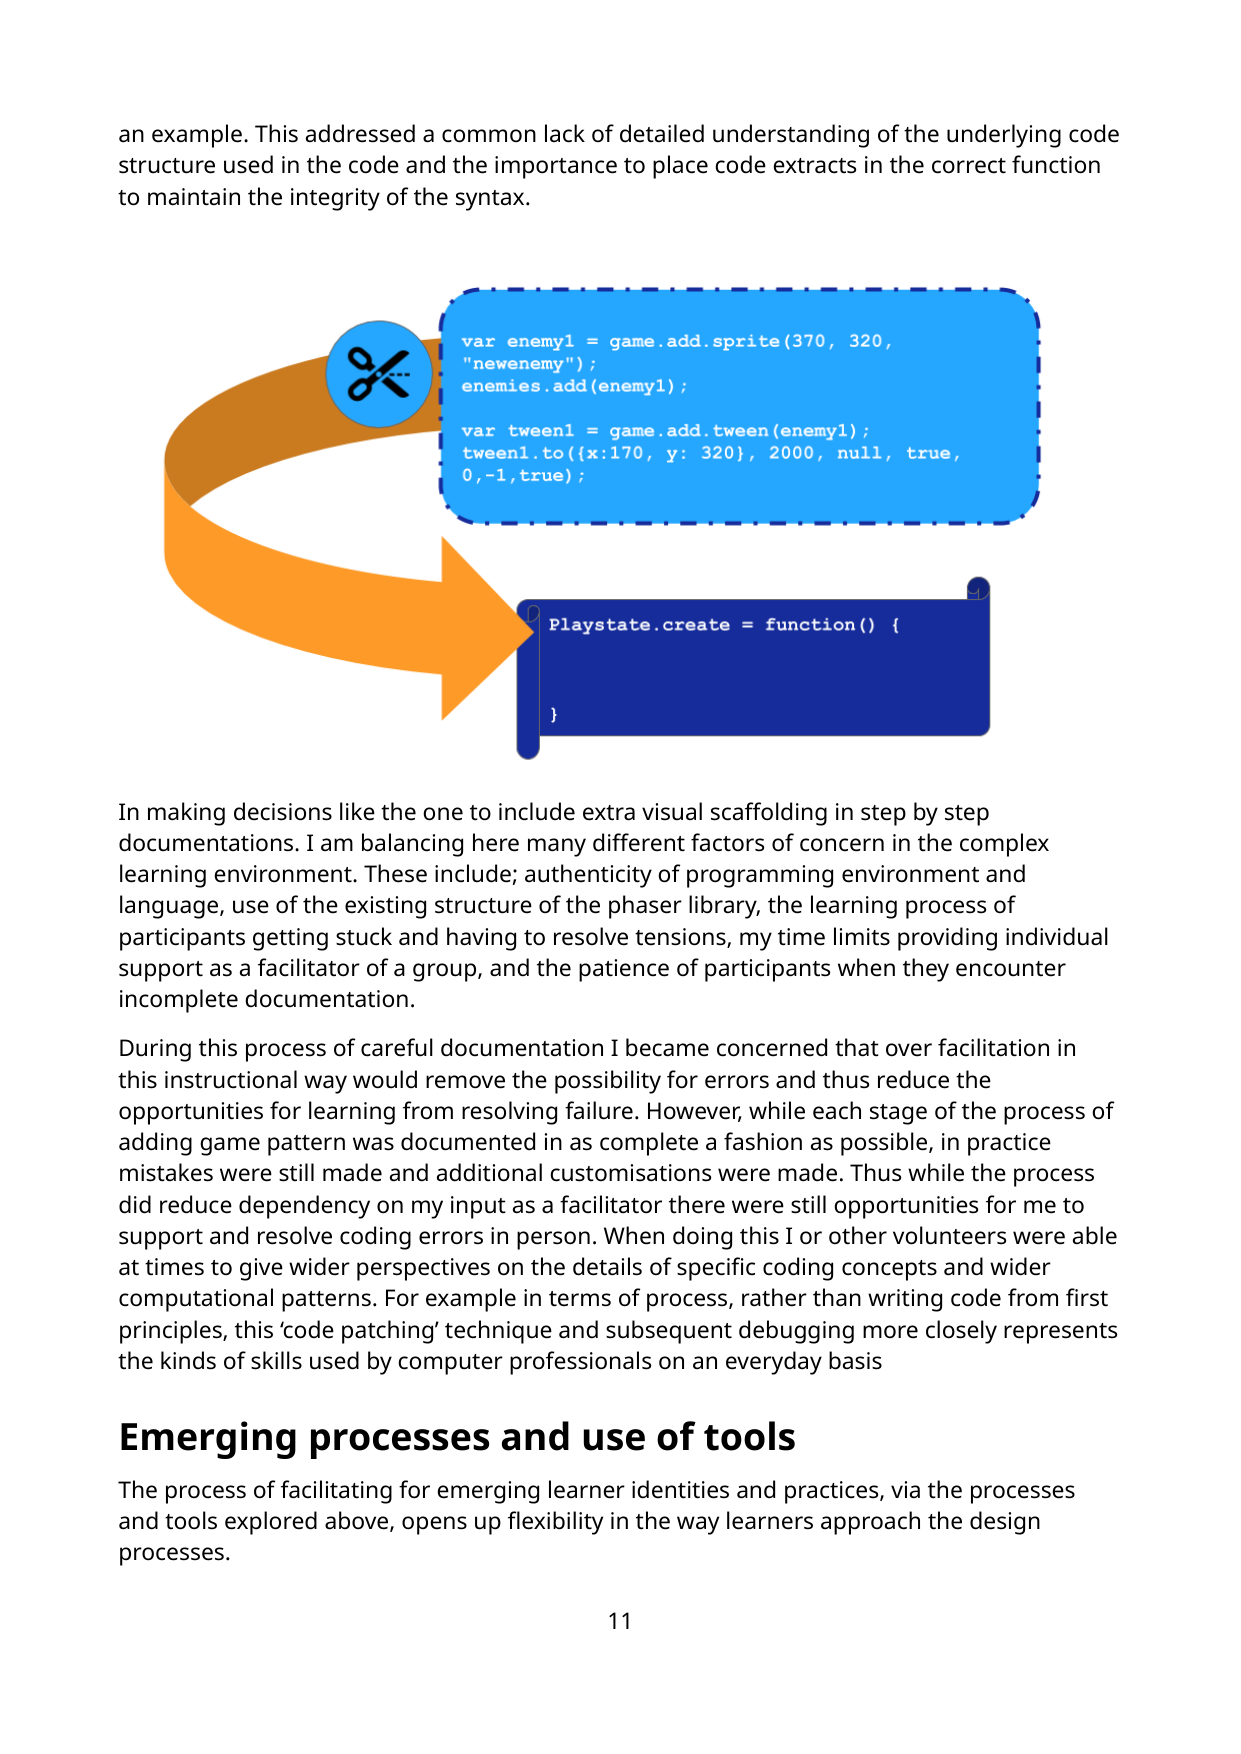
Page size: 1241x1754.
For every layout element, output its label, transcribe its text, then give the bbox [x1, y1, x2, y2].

text During this process of careful documentation I became concerned that over facilitation in this instructional way would remove the possibility for errors and thus reduce the opportunities for learning from resolving failure. However, while each stage of the process of adding game pattern was documented in as complete a fashion as possible, in practice mistakes were still made and additional customisations were made. Thus while the process did reduce dependency on my input as a facilitator there were still opportunities for me to support and resolve coding errors in person. When doing this I or other volunteers were able at times to give wider perspectives on the details of specific coding concepts and wider computational patterns. For example in terms of process, rather than writing code from first principles, this ‘code patching’ technique and subsequent debugging more closely represents the kinds of skills used by computer professionals on an everyday basis [118, 1032, 1122, 1376]
text In making decisions like the one to include extra visual scaffolding in step by step documentations. I am balancing here many different factors of concern in the complex learning environment. These include; authenticity of programming environment and language, use of the existing structure of the phaser library, the learning process of participants getting stuck and having to resolve tensions, my time limits providing individual support as a facilitator of a group, and the patience of participants when they encounter incomplete documentation. [118, 796, 1122, 1014]
picture [118, 229, 1094, 778]
subtitle Emerging processes and use of tools [118, 1410, 1122, 1461]
text The process of facilitating for emerging learner identities and practices, via the processes and tools explored above, opens up flexibility in the way learners approach the design processes. [118, 1473, 1122, 1567]
text an example. This addressed a common lack of detailed understanding of the underlying code structure used in the code and the importance to place code extracts in the correct function to maintain the integrity of the syntax. [118, 118, 1122, 212]
